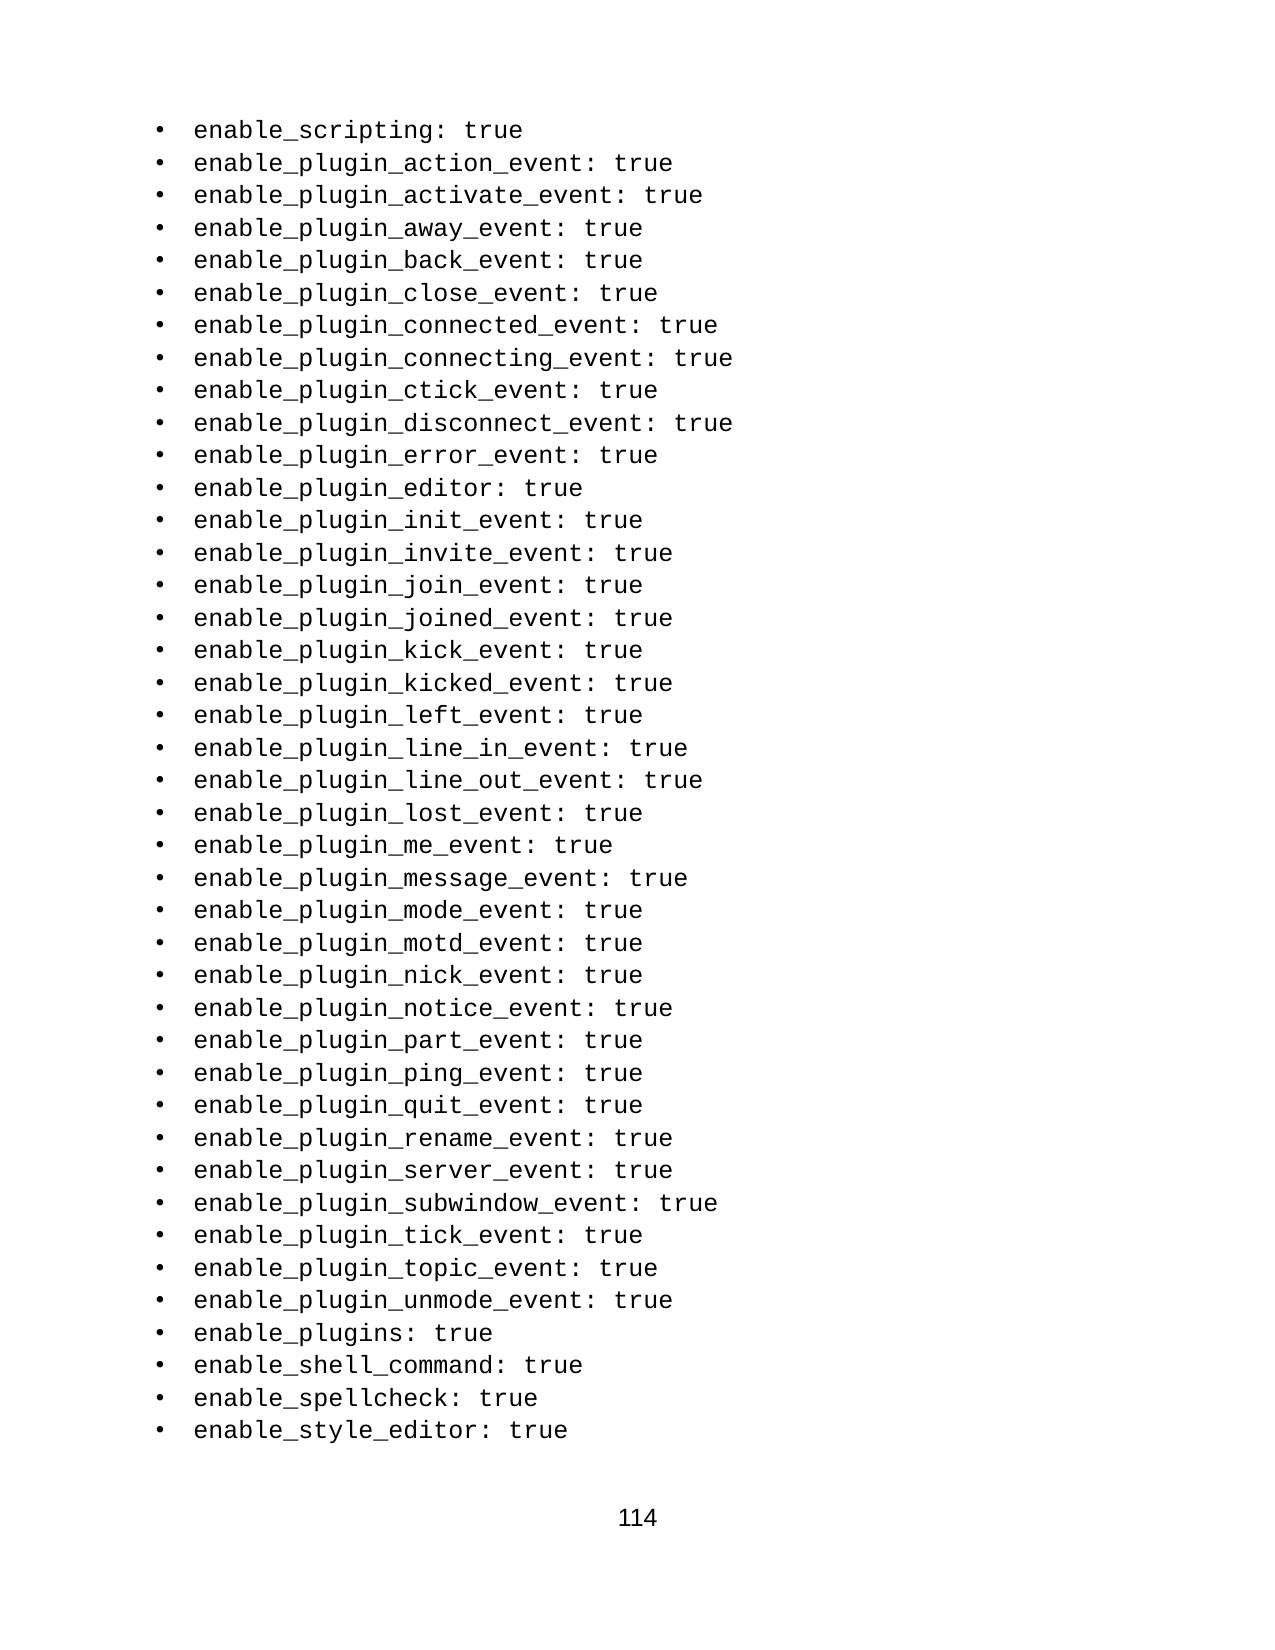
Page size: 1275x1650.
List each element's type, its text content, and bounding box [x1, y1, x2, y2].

list enable_plugin_unmode_event: true [156, 1288, 1157, 1316]
list enable_plugin_motd_event: true [156, 931, 1157, 959]
list enable_style_editor: true [156, 1418, 1157, 1446]
list enable_plugin_back_event: true [156, 248, 1157, 276]
list enable_plugin_kick_event: true [156, 638, 1157, 666]
list enable_plugin_connected_event: true [156, 313, 1157, 341]
list enable_plugin_quit_event: true [156, 1093, 1157, 1121]
list enable_plugin_me_event: true [156, 833, 1157, 861]
list enable_plugin_error_event: true [156, 443, 1157, 471]
list enable_plugin_notice_event: true [156, 996, 1157, 1024]
list enable_plugin_ping_event: true [156, 1061, 1157, 1089]
list enable_plugin_action_event: true [156, 151, 1157, 179]
list enable_plugin_kicked_event: true [156, 671, 1157, 699]
list enable_plugin_invite_event: true [156, 541, 1157, 569]
list enable_plugin_topic_event: true [156, 1256, 1157, 1284]
list enable_plugin_away_event: true [156, 216, 1157, 244]
list enable_plugin_activate_event: true [156, 183, 1157, 211]
list enable_plugin_mode_event: true [156, 898, 1157, 926]
list enable_plugin_line_in_event: true [156, 736, 1157, 764]
list enable_plugin_tick_event: true [156, 1223, 1157, 1251]
list enable_plugin_joined_event: true [156, 606, 1157, 634]
list enable_spellcheck: true [156, 1386, 1157, 1414]
list enable_plugins: true [156, 1321, 1157, 1349]
list enable_plugin_line_out_event: true [156, 768, 1157, 796]
list enable_plugin_subwindow_event: true [156, 1191, 1157, 1219]
list enable_plugin_server_event: true [156, 1158, 1157, 1186]
list enable_plugin_lost_event: true [156, 801, 1157, 829]
list enable_plugin_left_event: true [156, 703, 1157, 731]
list enable_plugin_rename_event: true [156, 1126, 1157, 1154]
list enable_plugin_nick_event: true [156, 963, 1157, 991]
list enable_scripting: true [156, 118, 1157, 146]
list enable_plugin_close_event: true [156, 281, 1157, 309]
list enable_plugin_init_event: true [156, 508, 1157, 536]
list enable_plugin_editor: true [156, 476, 1157, 504]
list enable_plugin_disconnect_event: true [156, 411, 1157, 439]
list enable_plugin_connecting_event: true [156, 346, 1157, 374]
list enable_plugin_part_event: true [156, 1028, 1157, 1056]
list enable_shell_command: true [156, 1353, 1157, 1381]
list enable_plugin_message_event: true [156, 866, 1157, 894]
list enable_plugin_join_event: true [156, 573, 1157, 601]
list enable_plugin_ctick_event: true [156, 378, 1157, 406]
